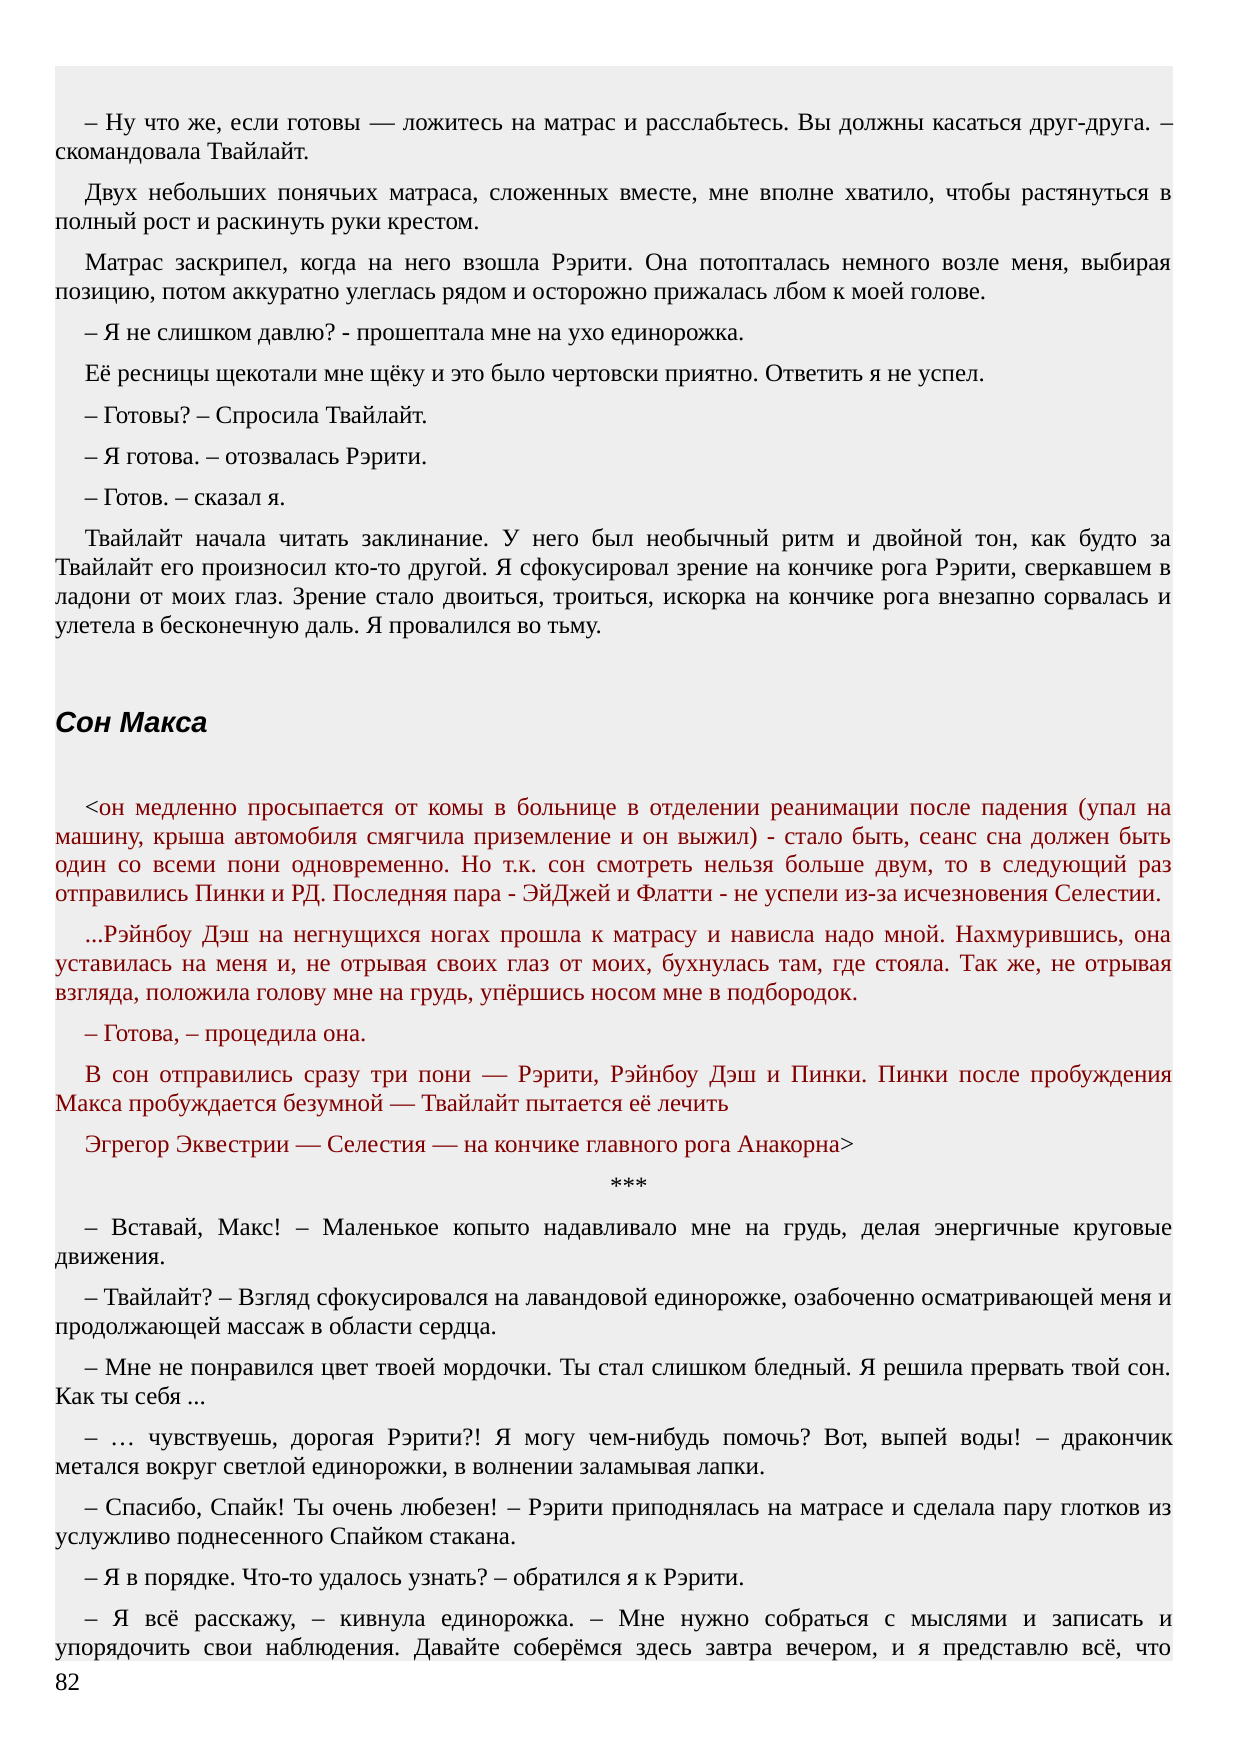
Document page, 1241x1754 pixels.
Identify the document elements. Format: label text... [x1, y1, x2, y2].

text – Вставай, Макс! – Маленькое копыто надавливало мне на грудь, делая энергичные круговые движения. [55, 1212, 1173, 1269]
text Её ресницы щекотали мне щёку и это было чертовски приятно. Ответить я не успел. [55, 358, 1173, 387]
text ...Рэйнбоу Дэш на негнущихся ногах прошла к матрасу и нависла надо мной. Нахмурившись, она уставилась на меня и, не отрывая своих глаз от моих, бухнулась там, где стояла. Так же, не отрывая взгляда, положила голову мне на грудь, упёршись носом мне в подбородок. [55, 919, 1173, 1006]
text В сон отправились сразу три пони — Рэрити, Рэйнбоу Дэш и Пинки. Пинки после пробуждения Макса пробуждается безумной — Твайлайт пытается её лечить [55, 1059, 1173, 1117]
text Матрас заскрипел, когда на него взошла Рэрити. Она потопталась немного возле меня, выбирая позицию, потом аккуратно улеглась рядом и осторожно прижалась лбом к моей голове. [55, 247, 1173, 305]
text – … чувствуешь, дорогая Рэрити?! Я могу чем-нибудь помочь? Вот, выпей воды! – дракончик метался вокруг светлой единорожки, в волнении заламывая лапки. [55, 1422, 1173, 1479]
text <он медленно просыпается от комы в больнице в отделении реанимации после падения (упал на машину, крыша автомобиля смягчила приземление и он выжил) - стало быть, сеанс сна должен быть один со всеми пони одновременно. Но т.к. сон смотреть нельзя больше двум, то в следующий раз отправились Пинки и РД. Последняя пара - ЭйДжей и Флатти - не успели из-за исчезновения Селестии. [55, 792, 1173, 907]
subtitle Сон Макса [55, 705, 1173, 738]
text – Готов. – сказал я. [55, 482, 1173, 511]
text – Готова, – процедила она. [55, 1018, 1173, 1047]
text – Ну что же, если готовы — ложитесь на матрас и расслабьтесь. Вы должны касаться друг-друга. – скомандовала Твайлайт. [55, 107, 1173, 165]
text – Спасибо, Спайк! Ты очень любезен! – Рэрити приподнялась на матрасе и сделала пару глотков из услужливо поднесенного Спайком стакана. [55, 1492, 1173, 1549]
text – Готовы? – Спросила Твайлайт. [55, 400, 1173, 428]
text Двух небольших понячьих матраса, сложенных вместе, мне вполне хватило, чтобы растянуться в полный рост и раскинуть руки крестом. [55, 177, 1173, 235]
text – Я не слишком давлю? - прошептала мне на ухо единорожка. [55, 317, 1173, 346]
text – Твайлайт? – Взгляд сфокусировался на лавандовой единорожке, озабоченно осматривающей меня и продолжающей массаж в области сердца. [55, 1282, 1173, 1339]
text – Мне не понравился цвет твоей мордочки. Ты стал слишком бледный. Я решила прервать твой сон. Как ты себя ... [55, 1352, 1173, 1409]
text – Я в порядке. Что-то удалось узнать? – обратился я к Рэрити. [55, 1562, 1173, 1591]
text *** [55, 1171, 1173, 1199]
text – Я всё расскажу, – кивнула единорожка. – Мне нужно собраться с мыслями и записать и упорядочить свои наблюдения. Давайте соберёмся здесь завтра вечером, и я представлю всё, что [55, 1603, 1173, 1661]
text Твайлайт начала читать заклинание. У него был необычный ритм и двойной тон, как будто за Твайлайт его произносил кто-то другой. Я сфокусировал зрение на кончике рога Рэрити, сверкавшем в ладони от моих глаз. Зрение стало двоиться, троиться, искорка на кончике рога внезапно сорвалась и улетела в бесконечную даль. Я провалился во тьму. [55, 523, 1173, 638]
text – Я готова. – отозвалась Рэрити. [55, 441, 1173, 470]
text Эгрегор Эквестрии — Селестия — на кончике главного рога Анакорна> [55, 1129, 1173, 1158]
